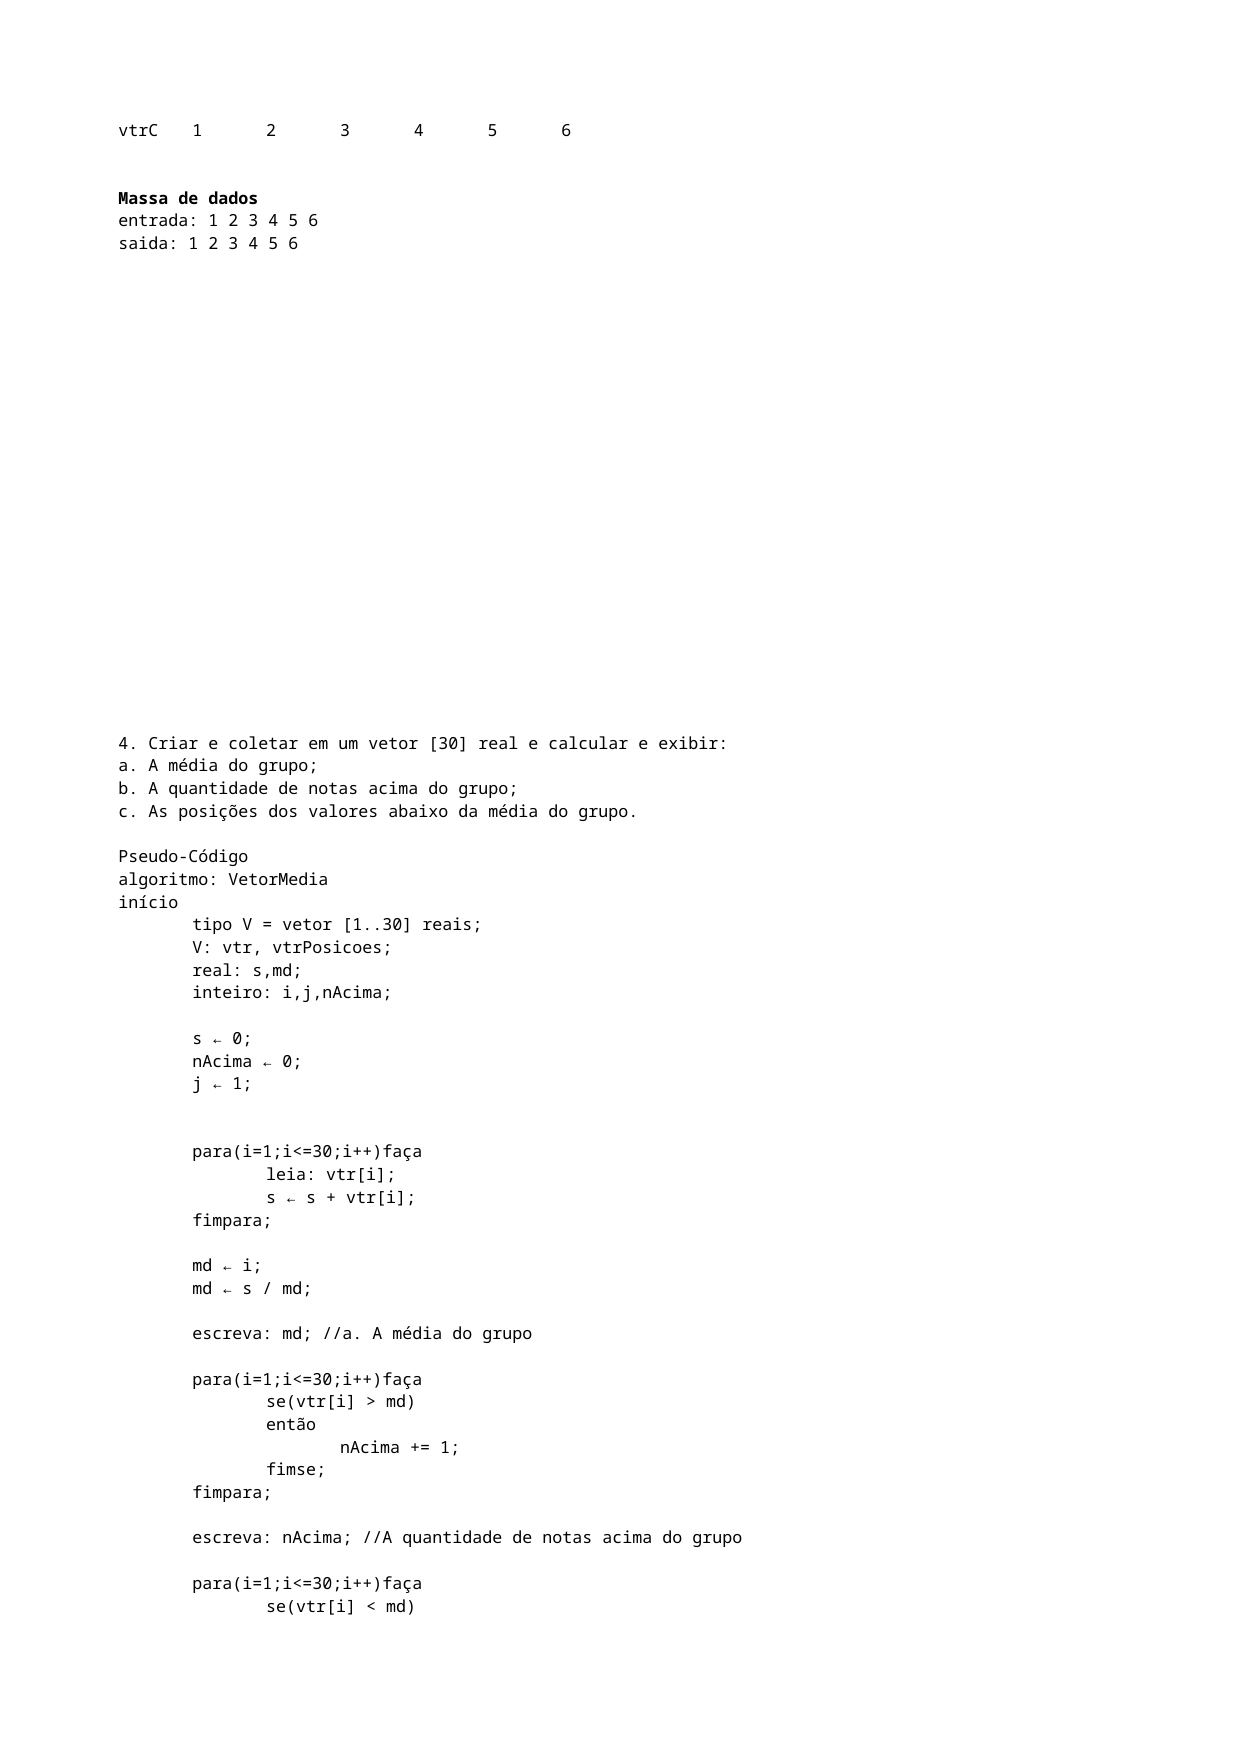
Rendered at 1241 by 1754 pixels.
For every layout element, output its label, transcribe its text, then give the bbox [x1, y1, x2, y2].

text escreva: nAcima; //A quantidade de notas acima do grupo [118, 1526, 1122, 1549]
text se(vtr[i] < md) [118, 1594, 1122, 1617]
text V: vtr, vtrPosicoes; [118, 936, 1122, 958]
text algoritmo: VetorMedia [118, 867, 1122, 890]
text Massa de dados [118, 186, 1122, 209]
text inteiro: i,j,nAcima; [118, 981, 1122, 1004]
text escreva: md; //a. A média do grupo [118, 1322, 1122, 1344]
text fimpara; [118, 1208, 1122, 1231]
text md ← s / md; [118, 1276, 1122, 1299]
text tipo V = vetor [1..30] reais; [118, 913, 1122, 936]
text leia: vtr[i]; [118, 1163, 1122, 1185]
text fimse; [118, 1458, 1122, 1481]
text j ← 1; [118, 1072, 1122, 1094]
text entrada: 1 2 3 4 5 6 [118, 209, 1122, 232]
text a. A média do grupo; [118, 754, 1122, 777]
text se(vtr[i] > md) [118, 1390, 1122, 1412]
text para(i=1;i<=30;i++)faça [118, 1140, 1122, 1163]
text real: s,md; [118, 958, 1122, 981]
text saida: 1 2 3 4 5 6 [118, 232, 1122, 254]
text nAcima += 1; [118, 1435, 1122, 1458]
text para(i=1;i<=30;i++)faça [118, 1367, 1122, 1390]
text b. A quantidade de notas acima do grupo; [118, 777, 1122, 799]
text md ← i; [118, 1253, 1122, 1276]
text s ← s + vtr[i]; [118, 1185, 1122, 1208]
text para(i=1;i<=30;i++)faça [118, 1571, 1122, 1594]
text vtrC 1 2 3 4 5 6 [118, 118, 1122, 141]
text fimpara; [118, 1481, 1122, 1503]
text Pseudo-Código [118, 845, 1122, 867]
text então [118, 1412, 1122, 1435]
text nAcima ← 0; [118, 1049, 1122, 1072]
text s ← 0; [118, 1026, 1122, 1049]
text c. As posições dos valores abaixo da média do grupo. [118, 799, 1122, 822]
text 4. Criar e coletar em um vetor [30] real e calcular e exibir: [118, 731, 1122, 754]
text início [118, 890, 1122, 913]
